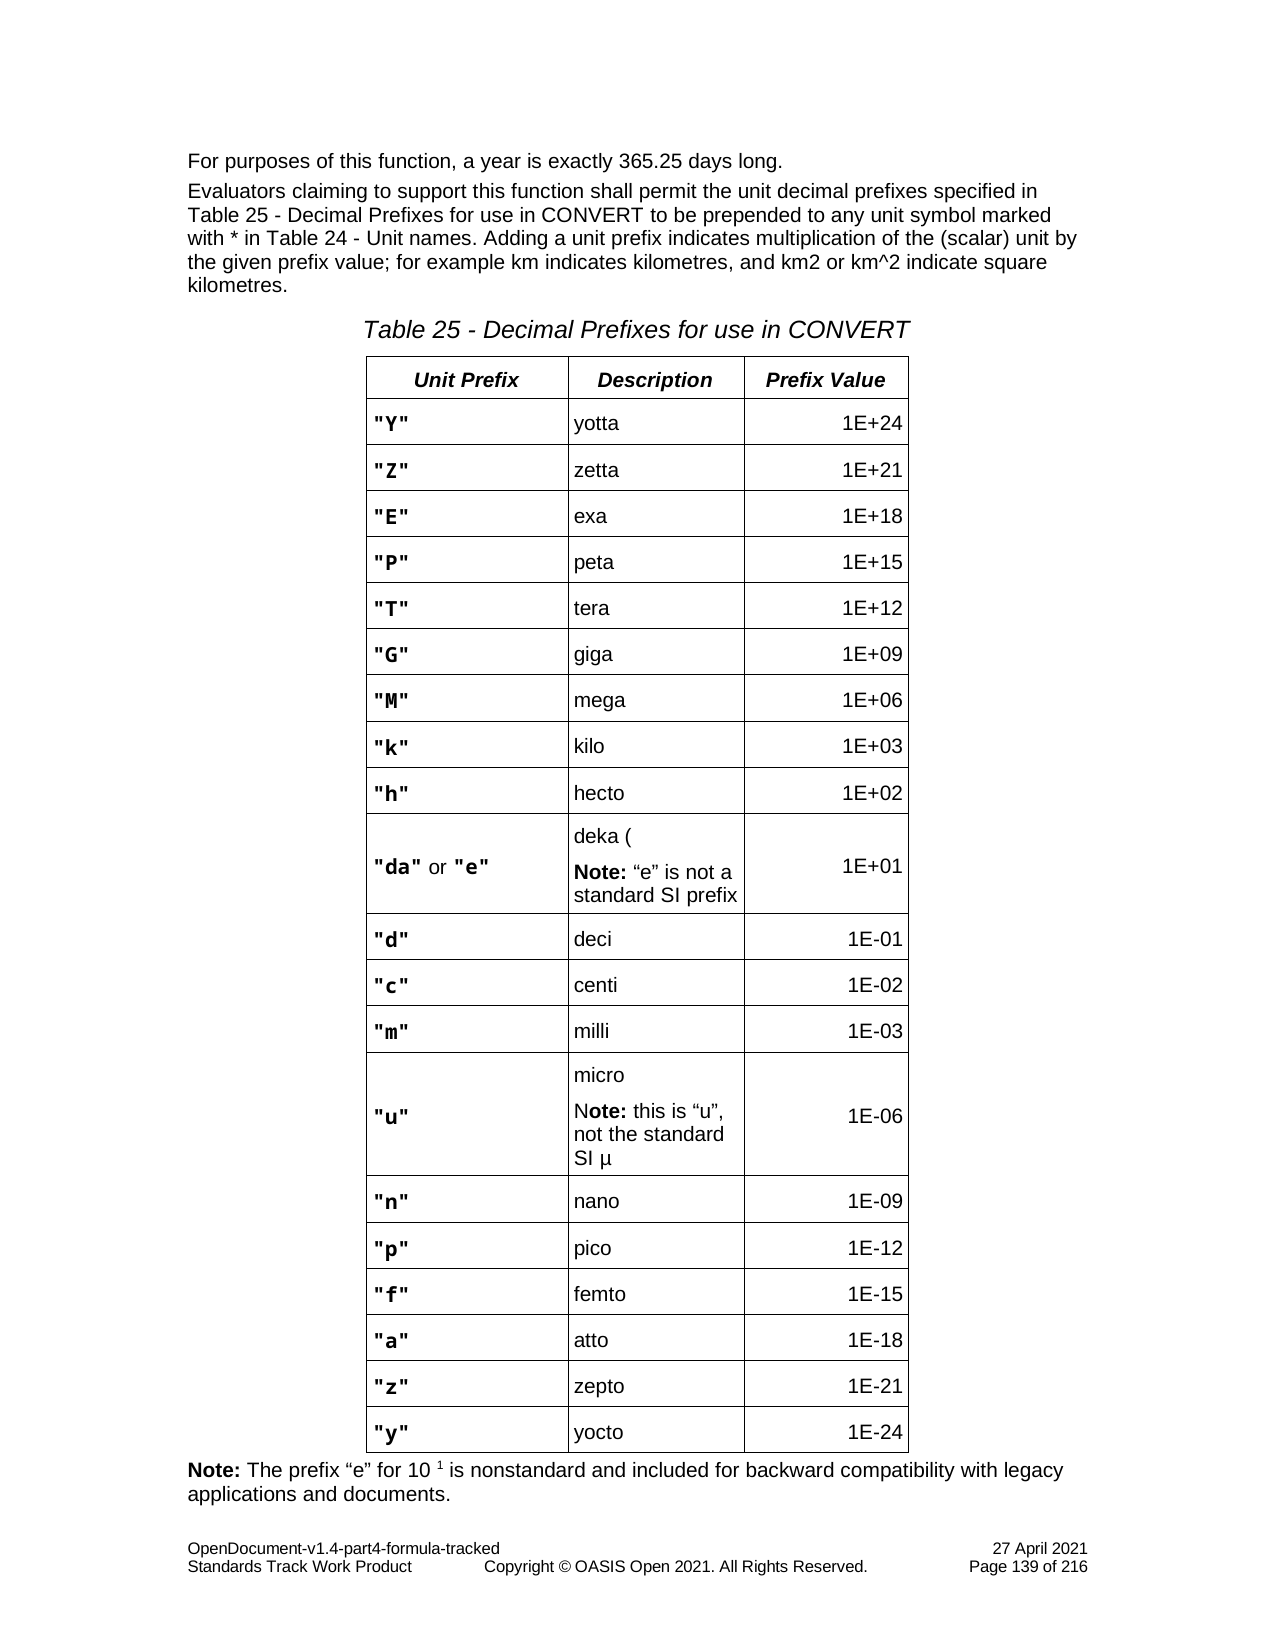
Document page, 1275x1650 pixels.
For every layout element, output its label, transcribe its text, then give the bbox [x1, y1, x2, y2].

table_cell 1E-15 [745, 1269, 908, 1314]
table_cell zepto [569, 1361, 744, 1406]
table_cell "da" or "e" [367, 814, 568, 913]
table_cell 1E+12 [745, 583, 908, 628]
table_cell 1E-09 [745, 1176, 908, 1222]
table_cell "M" [367, 675, 568, 721]
table_cell "y" [367, 1407, 568, 1452]
table_cell 1E-24 [745, 1407, 908, 1452]
table_cell 1E-12 [745, 1223, 908, 1268]
table_cell centi [569, 960, 744, 1005]
table_header Description [569, 357, 744, 397]
table_cell zetta [569, 445, 744, 490]
table_cell 1E+01 [745, 814, 908, 913]
table_cell 1E+21 [745, 445, 908, 490]
table_cell "G" [367, 629, 568, 674]
table_cell 1E+09 [745, 629, 908, 674]
table_cell hecto [569, 768, 744, 813]
table_cell "u" [367, 1053, 568, 1175]
table_cell "Y" [367, 399, 568, 444]
table_cell milli [569, 1006, 744, 1052]
table_header Prefix Value [745, 357, 908, 397]
text Note: The prefix “e” for 10 1 is nonstandard and included for backward compatibility with legacy applications and documents. [187, 1458, 1088, 1506]
table_cell "E" [367, 491, 568, 536]
table_cell mega [569, 675, 744, 721]
table_cell micro Note: this is “u”, not the standard SI µ [569, 1053, 744, 1175]
table_cell nano [569, 1176, 744, 1222]
table_cell "Z" [367, 445, 568, 490]
table_cell 1E-06 [745, 1053, 908, 1175]
table_cell kilo [569, 722, 744, 767]
table_cell 1E-18 [745, 1315, 908, 1360]
text Evaluators claiming to support this function shall permit the unit decimal prefixes specified in Table 25 - Decimal Prefixes for use in CONVERT to be prepended to any unit symbol marked with * in Table 24 - Unit names. Adding a unit prefix indicates multiplication of the (scalar) unit by the given prefix value; for example km indicates kilometres, and km2 or km^2 indicate square kilometres. [187, 179, 1088, 297]
table_cell yocto [569, 1407, 744, 1452]
table_cell 1E+06 [745, 675, 908, 721]
table_cell "f" [367, 1269, 568, 1314]
table_cell "h" [367, 768, 568, 813]
table_cell yotta [569, 399, 744, 444]
table_cell giga [569, 629, 744, 674]
table_cell "d" [367, 914, 568, 959]
table_cell pico [569, 1223, 744, 1268]
table_cell deci [569, 914, 744, 959]
table_cell tera [569, 583, 744, 628]
table_cell "P" [367, 537, 568, 582]
table_cell peta [569, 537, 744, 582]
table_cell 1E+18 [745, 491, 908, 536]
table_cell 1E+02 [745, 768, 908, 813]
text Table 25 - Decimal Prefixes for use in CONVERT [187, 316, 1088, 344]
table_cell 1E+03 [745, 722, 908, 767]
table_cell exa [569, 491, 744, 536]
table_cell "T" [367, 583, 568, 628]
table_cell "k" [367, 722, 568, 767]
table_cell deka ( Note: “e” is not a standard SI prefix [569, 814, 744, 913]
table_cell "a" [367, 1315, 568, 1360]
table_cell 1E+24 [745, 399, 908, 444]
table_cell 1E-01 [745, 914, 908, 959]
table_cell "p" [367, 1223, 568, 1268]
table_cell 1E-02 [745, 960, 908, 1005]
table_cell atto [569, 1315, 744, 1360]
table_cell 1E-21 [745, 1361, 908, 1406]
table_cell 1E-03 [745, 1006, 908, 1052]
table_cell "m" [367, 1006, 568, 1052]
table_header Unit Prefix [367, 357, 568, 397]
table_cell "c" [367, 960, 568, 1005]
text For purposes of this function, a year is exactly 365.25 days long. [187, 150, 1088, 173]
table_cell femto [569, 1269, 744, 1314]
table_cell "n" [367, 1176, 568, 1222]
table_cell "z" [367, 1361, 568, 1406]
table_cell 1E+15 [745, 537, 908, 582]
